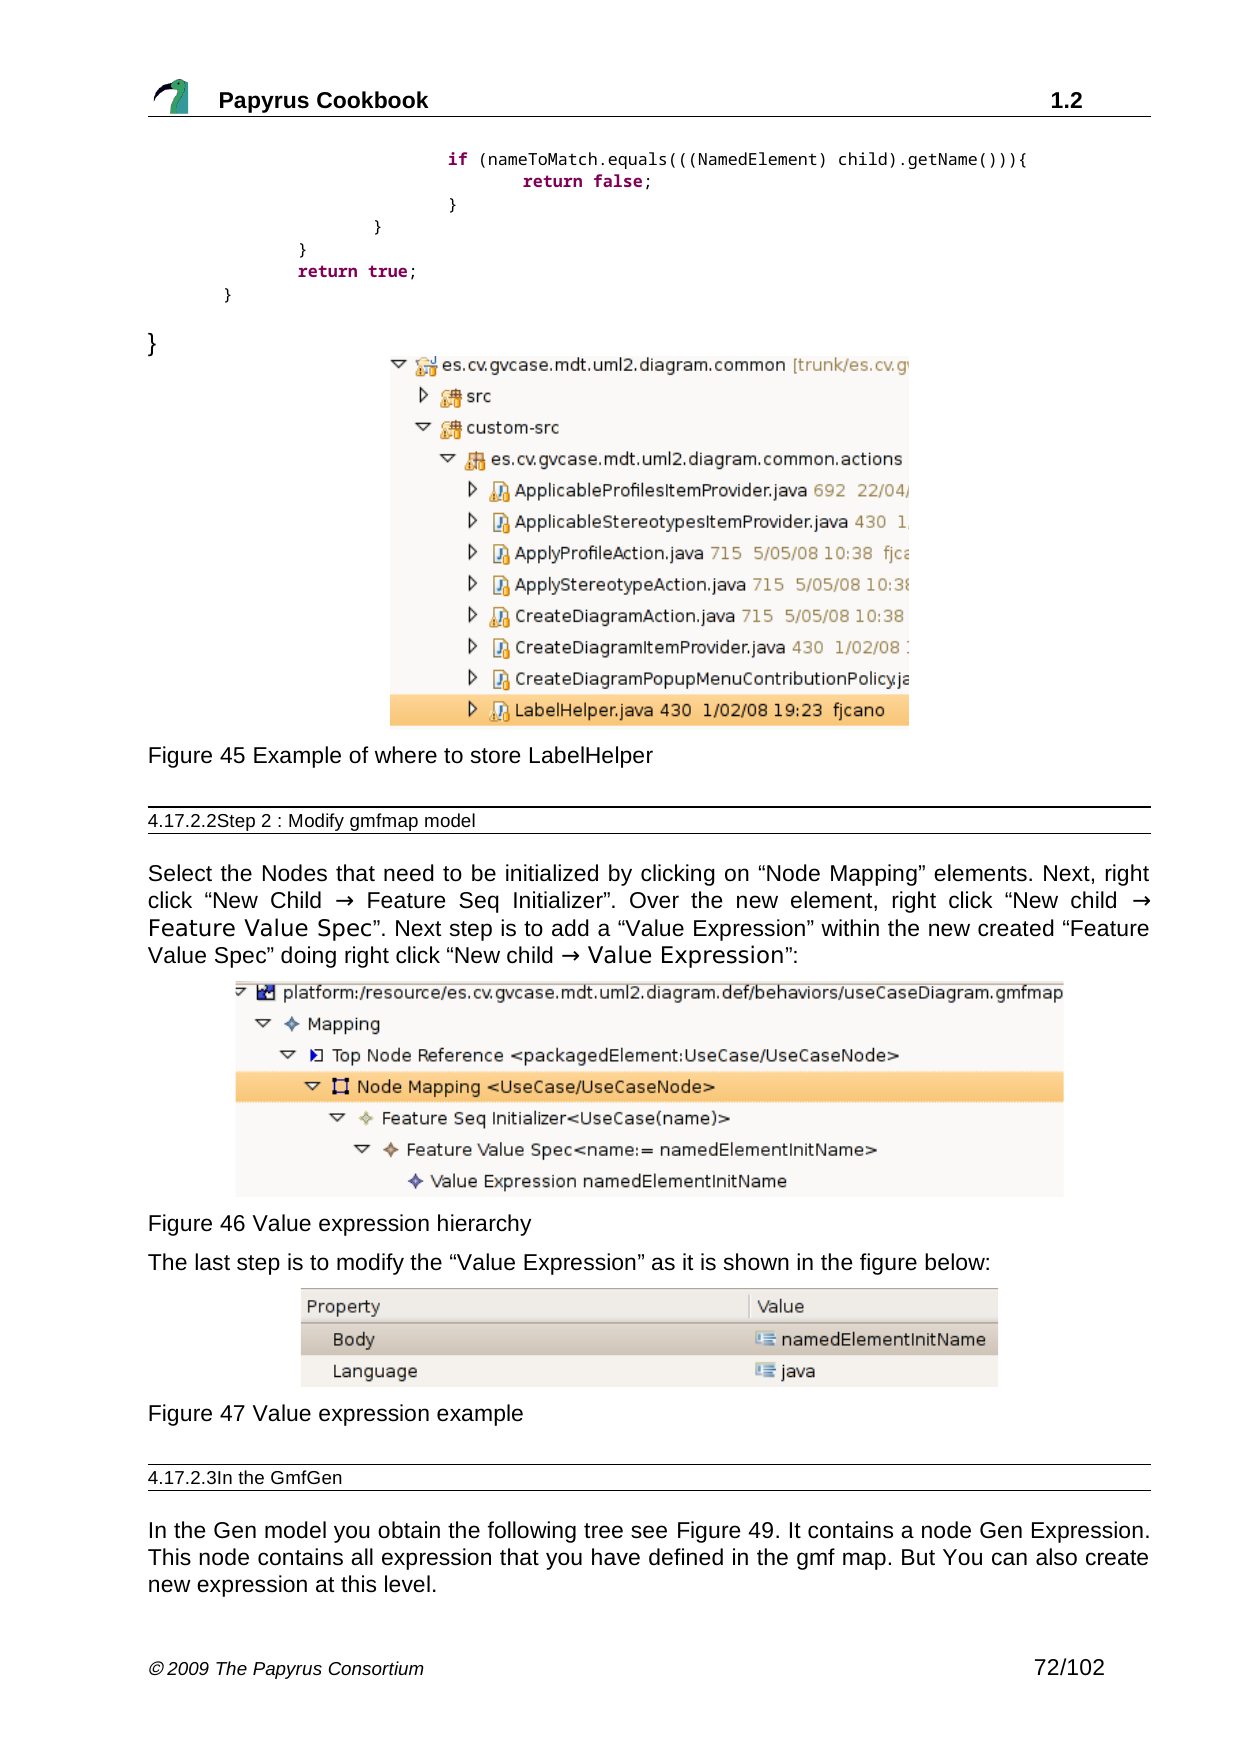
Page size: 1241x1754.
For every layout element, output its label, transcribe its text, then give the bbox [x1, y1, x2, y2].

subtitle In the GmfGen [148, 1465, 1151, 1490]
text } [148, 238, 1151, 260]
text return true; [148, 260, 1151, 283]
subtitle Step 2 : Modify gmfmap model [148, 808, 1151, 833]
picture [390, 356, 909, 730]
picture [300, 1288, 999, 1387]
picture [153, 79, 189, 114]
picture [235, 981, 1064, 1197]
text Figure 47 Value expression example [148, 1399, 1151, 1426]
text The last step is to modify the “Value Expression” as it is shown in the figure below: [148, 1249, 1151, 1276]
text } [148, 283, 1151, 305]
text Figure 45 Example of where to store LabelHelper [148, 742, 1151, 769]
text return false; [148, 170, 1151, 193]
text Figure 46 Value expression hierarchy [148, 1209, 1151, 1236]
text In the Gen model you obtain the following tree see Figure 49. It contains a node Gen Expression. This node contains all expression that you have defined in the gmf map. But You can also create new expression at this level. [148, 1516, 1151, 1597]
text } [148, 215, 1151, 238]
text if (nameToMatch.equals(((NamedElement) child).getName())){ [148, 148, 1151, 170]
text Select the Nodes that need to be initialized by clicking on “Node Mapping” elements. Next, right click “New Child → Feature Seq Initializer”. Over the new element, right click “New child → Feature Value Spec”. Next step is to add a “Value Expression” within the new created “Feature Value Spec” doing right click “New child → Value Expression”: [148, 859, 1151, 969]
text } [148, 328, 1151, 357]
text } [148, 193, 1151, 215]
